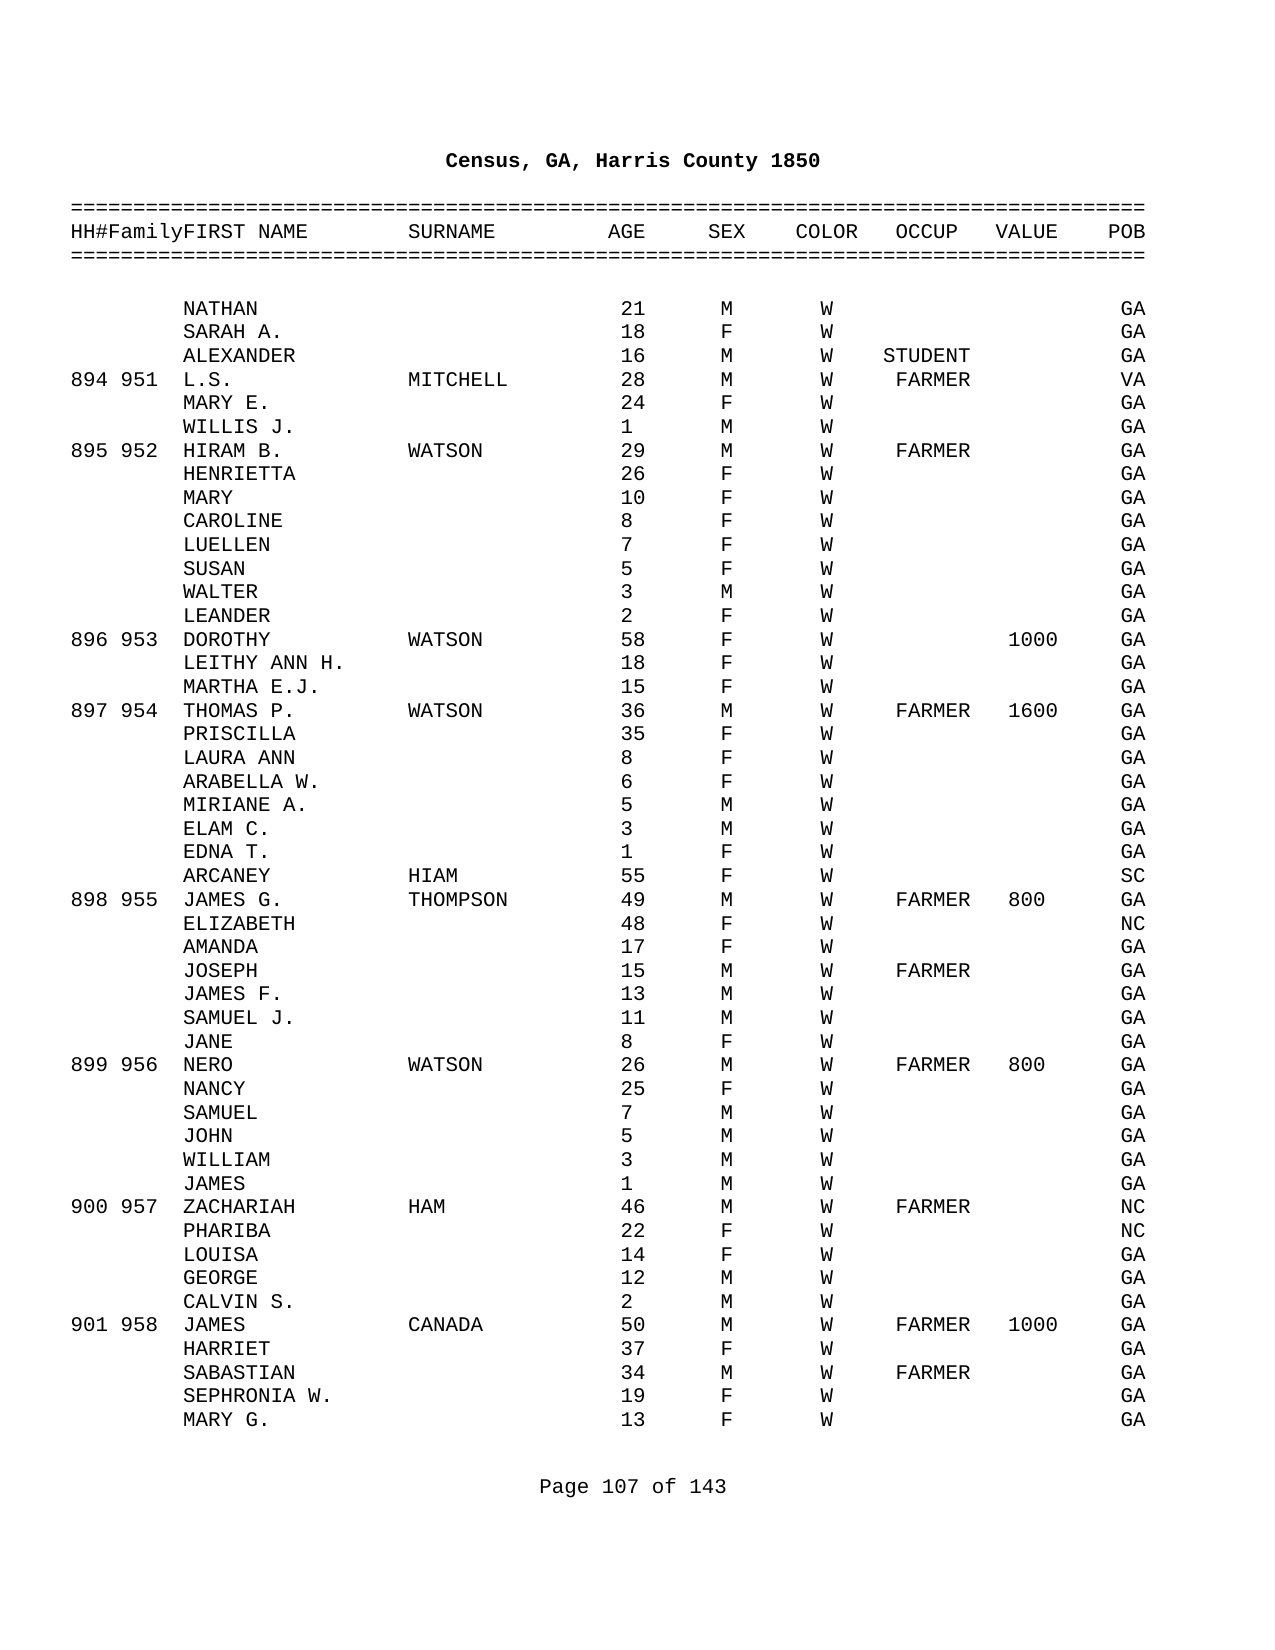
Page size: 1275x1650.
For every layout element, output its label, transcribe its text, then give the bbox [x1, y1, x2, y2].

text Caroline 8 F W GA [70, 511, 1195, 534]
text George 12 M W GA [70, 1267, 1195, 1291]
text Leander 2 F W GA [70, 605, 1195, 629]
text Martha E.J. 15 F W GA [70, 676, 1195, 700]
text Elizabeth 48 F W NC [70, 912, 1195, 936]
text Edna T. 1 F W GA [70, 842, 1195, 865]
text Luellen 7 F W GA [70, 534, 1195, 558]
text 895 952 Hiram B. WATSON 29 M W farmer GA [70, 439, 1195, 463]
text Elam C. 3 M W GA [70, 818, 1195, 842]
text Sabastian 34 M W farmer GA [70, 1362, 1195, 1385]
text Arabella W. 6 F W GA [70, 771, 1195, 794]
text 901 958 James CANADA 50 M W farmer 1000 GA [70, 1314, 1195, 1338]
text 896 953 Dorothy WATSON 58 F W 1000 GA [70, 629, 1195, 652]
text Phariba 22 F W NC [70, 1220, 1195, 1243]
text Miriane A. 5 M W GA [70, 794, 1195, 818]
text Jane 8 F W GA [70, 1031, 1195, 1054]
text Nancy 25 F W GA [70, 1078, 1195, 1102]
text Henrietta 26 F W GA [70, 463, 1195, 487]
text Willis J. 1 M W GA [70, 416, 1195, 439]
text Samuel 7 M W GA [70, 1102, 1195, 1125]
text Mary E. 24 F W GA [70, 392, 1195, 416]
text Alexander 16 M W student GA [70, 345, 1195, 369]
text Leithy Ann H. 18 F W GA [70, 652, 1195, 676]
text Mary G. 13 F W GA [70, 1409, 1195, 1433]
text Harriet 37 F W GA [70, 1338, 1195, 1362]
text 899 956 Nero WATSON 26 M W farmer 800 GA [70, 1054, 1195, 1078]
text James 1 M W GA [70, 1173, 1195, 1196]
text Sephronia W. 19 F W GA [70, 1385, 1195, 1409]
text Nathan 21 M W GA [70, 298, 1195, 321]
text Laura Ann 8 F W GA [70, 747, 1195, 771]
text William 3 M W GA [70, 1149, 1195, 1173]
text 898 955 James G. THOMPSON 49 M W farmer 800 GA [70, 889, 1195, 912]
text Calvin S. 2 M W GA [70, 1291, 1195, 1314]
text Walter 3 M W GA [70, 581, 1195, 605]
text Mary 10 F W GA [70, 487, 1195, 511]
text Amanda 17 F W GA [70, 936, 1195, 960]
text Joseph 15 M W farmer GA [70, 960, 1195, 983]
text Louisa 14 F W GA [70, 1243, 1195, 1267]
text James F. 13 M W GA [70, 983, 1195, 1007]
text Arcaney HIAM 55 F W SC [70, 865, 1195, 889]
text Samuel J. 11 M W GA [70, 1007, 1195, 1031]
text 897 954 Thomas P. WATSON 36 M W farmer 1600 GA [70, 700, 1195, 723]
text Sarah A. 18 F W GA [70, 321, 1195, 345]
text John 5 M W GA [70, 1125, 1195, 1149]
text Susan 5 F W GA [70, 558, 1195, 581]
text Priscilla 35 F W GA [70, 723, 1195, 747]
text 894 951 L.S. MITCHELL 28 M W farmer VA [70, 369, 1195, 392]
text 900 957 Zachariah HAM 46 M W farmer NC [70, 1196, 1195, 1220]
